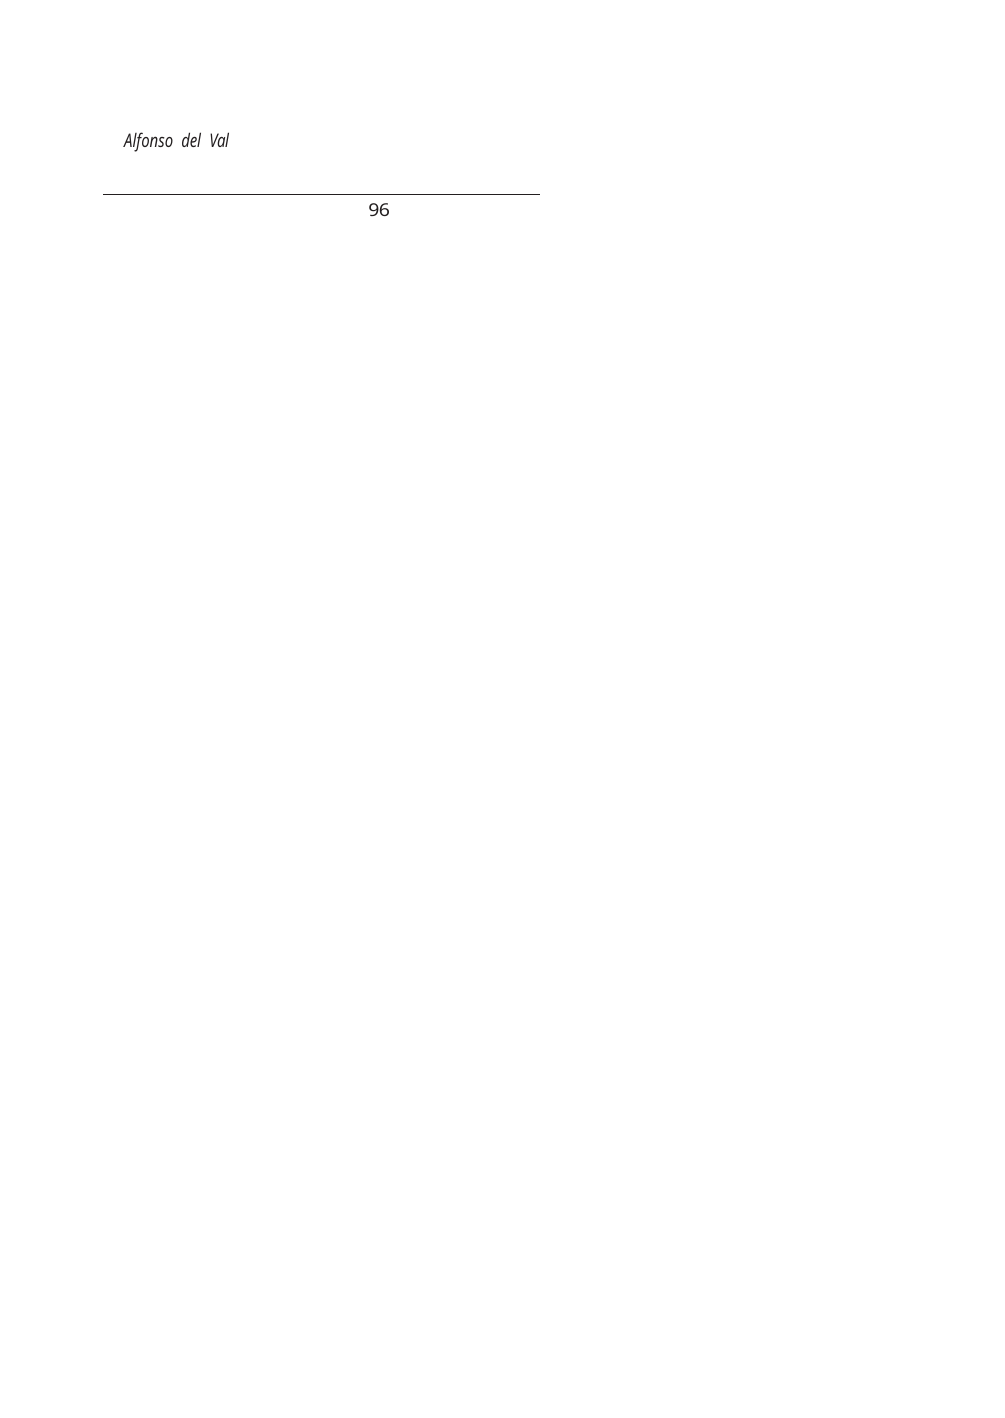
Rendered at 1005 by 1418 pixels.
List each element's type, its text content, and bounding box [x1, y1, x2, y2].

text 96 [368, 197, 807, 222]
text Alfonso del Val [124, 127, 807, 153]
